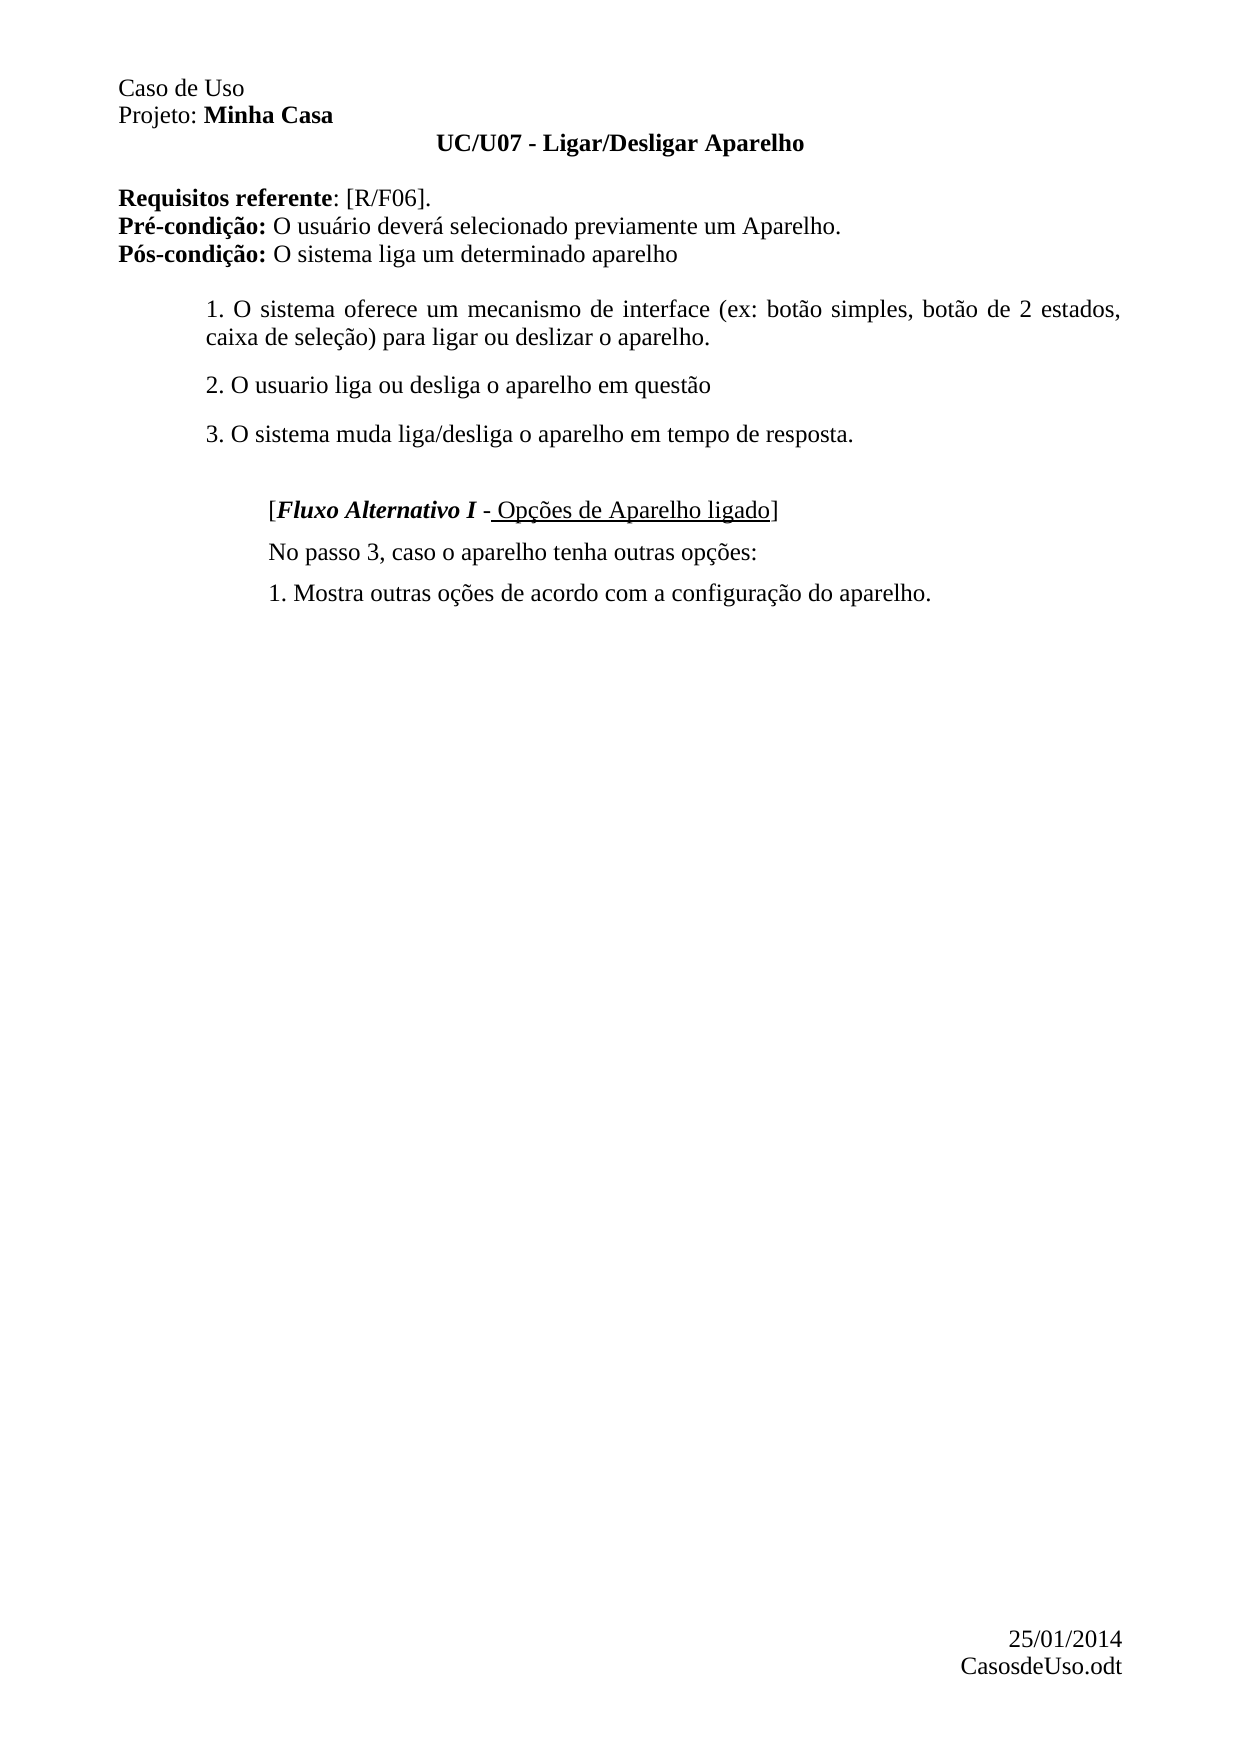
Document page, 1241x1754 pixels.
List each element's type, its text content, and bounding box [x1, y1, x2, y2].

text 3. O sistema muda liga/desliga o aparelho em tempo de resposta. [206, 420, 1122, 448]
text Pré-condição: O usuário deverá selecionado previamente um Aparelho. [118, 212, 1122, 240]
text No passo 3, caso o aparelho tenha outras opções: [193, 538, 1122, 566]
text Pós-condição: O sistema liga um determinado aparelho [118, 240, 1122, 268]
text Requisitos referente: [R/F06]. [118, 184, 1122, 212]
text 1. O sistema oferece um mecanismo de interface (ex: botão simples, botão de 2 estados, caixa de seleção) para ligar ou deslizar o aparelho. [206, 295, 1122, 351]
text 2. O usuario liga ou desliga o aparelho em questão [206, 372, 1122, 399]
text 1. Mostra outras oções de acordo com a configuração do aparelho. [193, 579, 1122, 607]
text [Fluxo Alternativo I - Opções de Aparelho ligado] [193, 496, 1122, 524]
text UC/U07 - Ligar/Desligar Aparelho [118, 129, 1122, 157]
